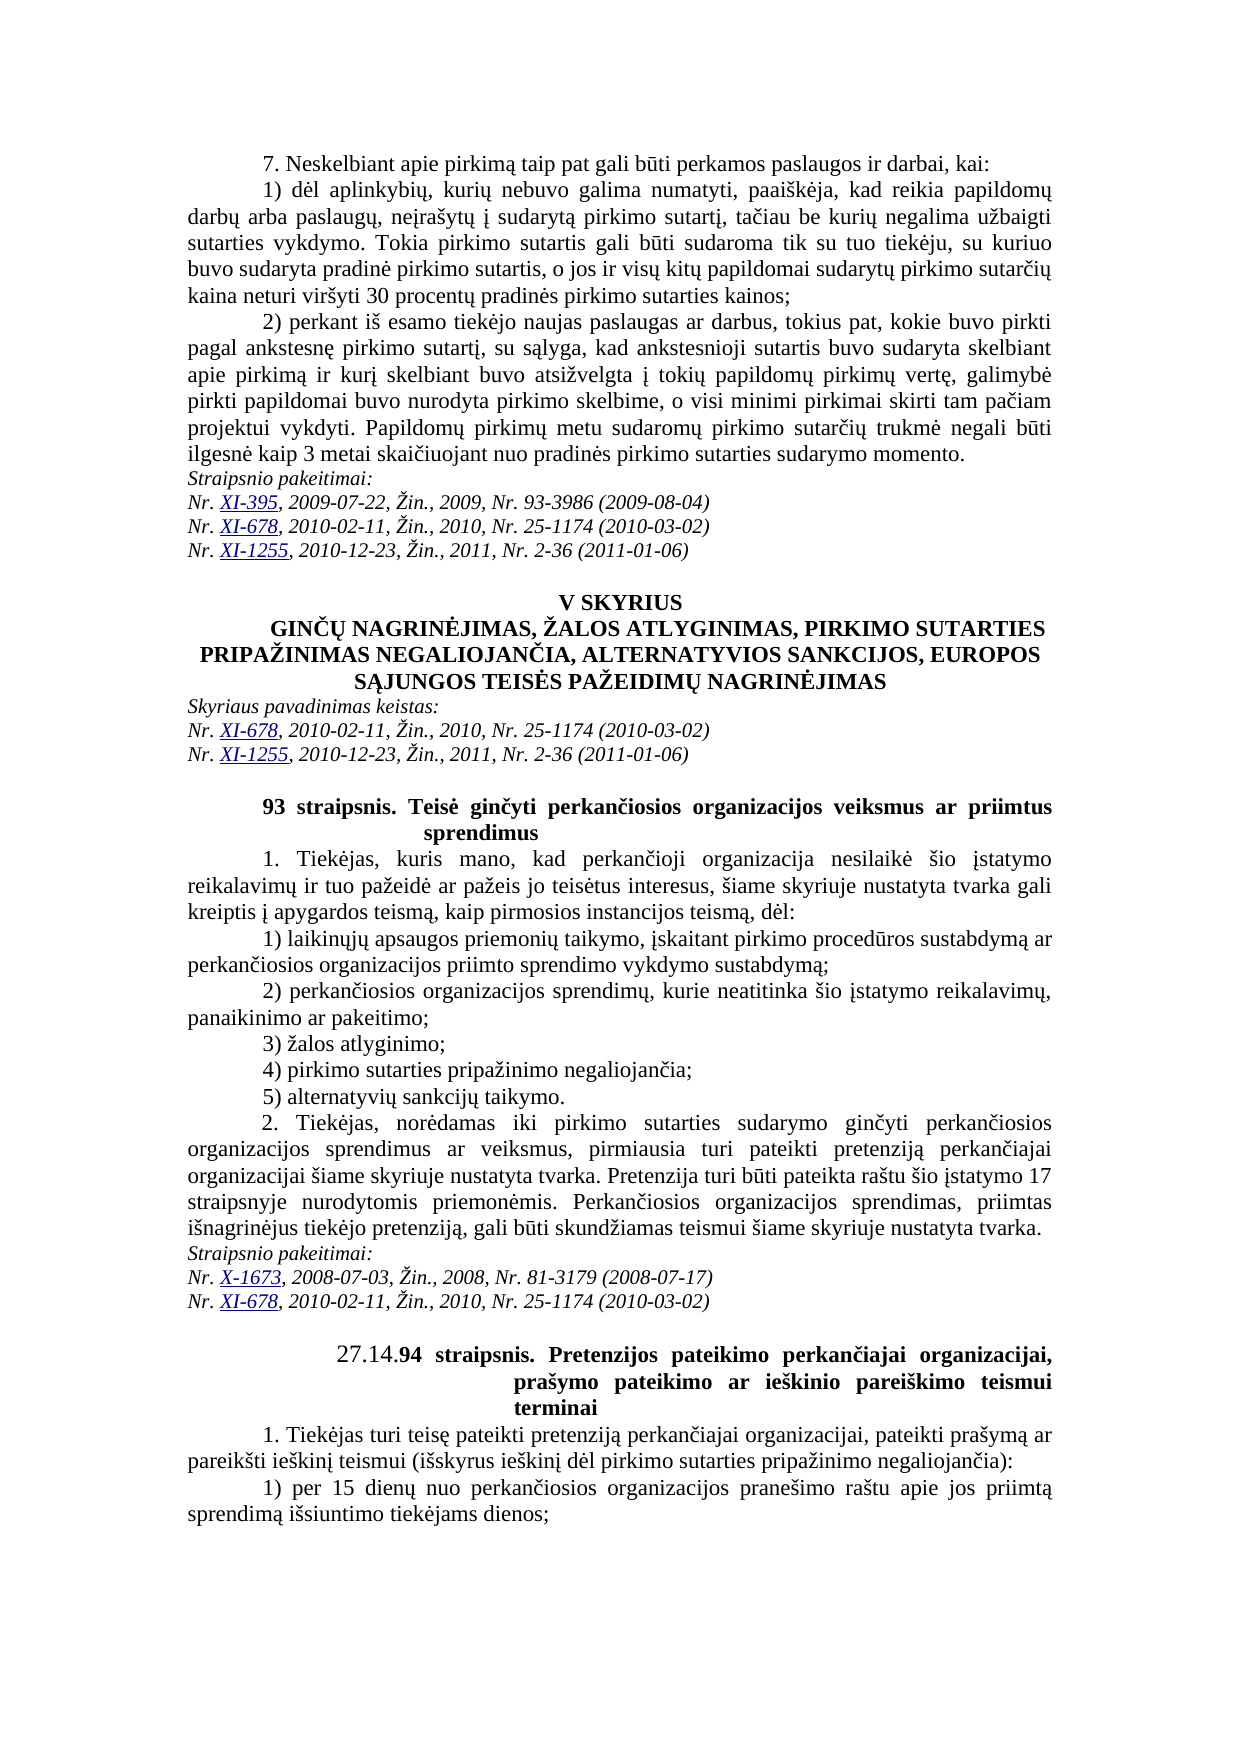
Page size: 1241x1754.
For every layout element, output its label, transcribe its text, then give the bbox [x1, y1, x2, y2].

text 7. Neskelbiant apie pirkimą taip pat gali būti perkamos paslaugos ir darbai, kai: [187, 150, 1053, 176]
text Nr. XI-1255, 2010-12-23, Žin., 2011, Nr. 2-36 (2011-01-06) [187, 742, 1053, 766]
text 4) pirkimo sutarties pripažinimo negaliojančia; [187, 1056, 1053, 1083]
text Nr. XI-1255, 2010-12-23, Žin., 2011, Nr. 2-36 (2011-01-06) [187, 538, 1053, 562]
text Nr. X-1673, 2008-07-03, Žin., 2008, Nr. 81-3179 (2008-07-17) [187, 1265, 1053, 1289]
text 1) dėl aplinkybių, kurių nebuvo galima numatyti, paaiškėja, kad reikia papildomų darbų arba paslaugų, neįrašytų į sudarytą pirkimo sutartį, tačiau be kurių negalima užbaigti sutarties vykdymo. Tokia pirkimo sutartis gali būti sudaroma tik su tuo tiekėju, su kuriuo buvo sudaryta pradinė pirkimo sutartis, o jos ir visų kitų papildomai sudarytų pirkimo sutarčių kaina neturi viršyti 30 procentų pradinės pirkimo sutarties kainos; [187, 176, 1053, 308]
text 2) perkant iš esamo tiekėjo naujas paslaugas ar darbus, tokius pat, kokie buvo pirkti pagal ankstesnę pirkimo sutartį, su sąlyga, kad ankstesnioji sutartis buvo sudaryta skelbiant apie pirkimą ir kurį skelbiant buvo atsižvelgta į tokių papildomų pirkimų vertę, galimybė pirkti papildomai buvo nurodyta pirkimo skelbime, o visi minimi pirkimai skirti tam pačiam projektui vykdyti. Papildomų pirkimų metu sudaromų pirkimo sutarčių trukmė negali būti ilgesnė kaip 3 metai skaičiuojant nuo pradinės pirkimo sutarties sudarymo momento. [187, 308, 1053, 466]
text V SKYRIUS [187, 589, 1053, 615]
text 2) perkančiosios organizacijos sprendimų, kurie neatitinka šio įstatymo reikalavimų, panaikinimo ar pakeitimo; [187, 977, 1053, 1030]
text 3) žalos atlyginimo; [187, 1030, 1053, 1056]
text Nr. XI-678, 2010-02-11, Žin., 2010, Nr. 25-1174 (2010-03-02) [187, 718, 1053, 742]
text 5) alternatyvių sankcijų taikymo. [187, 1083, 1053, 1109]
list 1. Tiekėjas turi teisę pateikti pretenziją perkančiajai organizacijai, pateikti prašymą ar pareikšti ieškinį teismui (išskyrus ieškinį dėl pirkimo sutarties pripažinimo negaliojančia): [187, 1421, 1053, 1473]
subtitle 94 straipsnis. Pretenzijos pateikimo perkančiajai organizacijai, prašymo pateikimo ar ieškinio pareiškimo teismui terminai [261, 1339, 1053, 1421]
text Nr. XI-678, 2010-02-11, Žin., 2010, Nr. 25-1174 (2010-03-02) [187, 1289, 1053, 1313]
text Skyriaus pavadinimas keistas: [187, 694, 1053, 718]
text 1. Tiekėjas, kuris mano, kad perkančioji organizacija nesilaikė šio įstatymo reikalavimų ir tuo pažeidė ar pažeis jo teisėtus interesus, šiame skyriuje nustatyta tvarka gali kreiptis į apygardos teismą, kaip pirmosios instancijos teismą, dėl: [187, 846, 1053, 924]
text Straipsnio pakeitimai: [187, 466, 1053, 490]
text Nr. XI-395, 2009-07-22, Žin., 2009, Nr. 93-3986 (2009-08-04) [187, 490, 1053, 514]
text GINČŲ NAGRINĖJIMAS, ŽALOS ATLYGINIMAS, PIRKIMO SUTARTIES PRIPAŽINIMAS NEGALIOJANČIA, ALTERNATYVIOS SANKCIJOS, EUROPOS SĄJUNGOS TEISĖS PAŽEIDIMŲ NAGRINĖJIMAS [187, 615, 1053, 694]
text Straipsnio pakeitimai: [187, 1241, 1053, 1265]
list 1) per 15 dienų nuo perkančiosios organizacijos pranešimo raštu apie jos priimtą sprendimą išsiuntimo tiekėjams dienos; [187, 1473, 1053, 1526]
text 93 straipsnis. Teisė ginčyti perkančiosios organizacijos veiksmus ar priimtus sprendimus [262, 793, 1053, 846]
text 1) laikinųjų apsaugos priemonių taikymo, įskaitant pirkimo procedūros sustabdymą ar perkančiosios organizacijos priimto sprendimo vykdymo sustabdymą; [187, 924, 1053, 977]
text 2. Tiekėjas, norėdamas iki pirkimo sutarties sudarymo ginčyti perkančiosios organizacijos sprendimus ar veiksmus, pirmiausia turi pateikti pretenziją perkančiajai organizacijai šiame skyriuje nustatyta tvarka. Pretenzija turi būti pateikta raštu šio įstatymo 17 straipsnyje nurodytomis priemonėmis. Perkančiosios organizacijos sprendimas, priimtas išnagrinėjus tiekėjo pretenziją, gali būti skundžiamas teismui šiame skyriuje nustatyta tvarka. [187, 1109, 1053, 1241]
text Nr. XI-678, 2010-02-11, Žin., 2010, Nr. 25-1174 (2010-03-02) [187, 514, 1053, 538]
